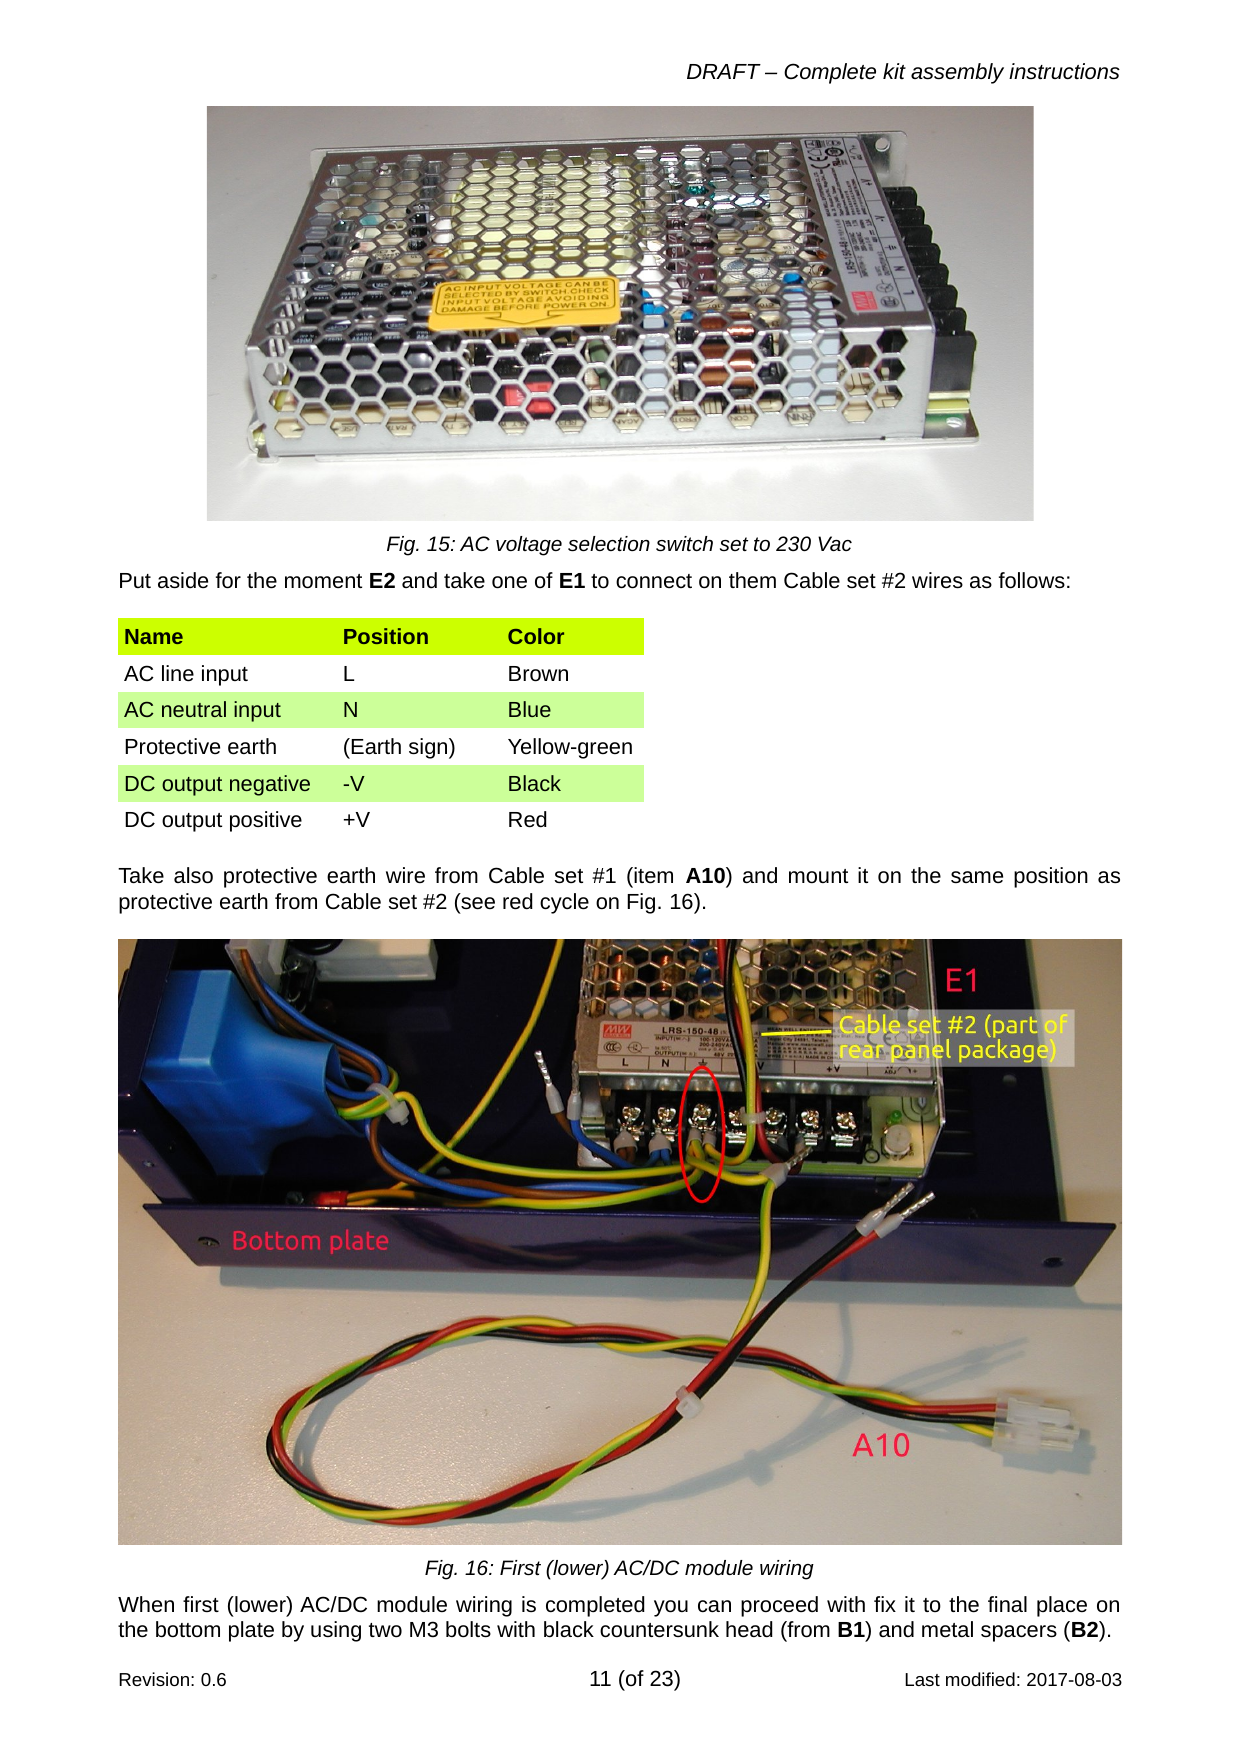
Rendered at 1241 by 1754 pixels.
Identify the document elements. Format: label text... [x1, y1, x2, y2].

text Put aside for the moment E2 and take one of E1 to connect on them Cable set #2 wires as follows: [118, 521, 1122, 593]
text When first (lower) AC/DC module wiring is completed you can proceed with fix it to the final place on the bottom plate by using two M3 bolts with black countersunk head (from B1) and metal spacers (B2). [118, 1580, 1122, 1642]
table_cell DC output positive [118, 802, 337, 838]
table_cell Blue [502, 692, 644, 728]
table_cell Protective earth [118, 728, 337, 765]
picture [118, 939, 1123, 1545]
table_cell Red [502, 802, 644, 838]
table_header Color [502, 618, 644, 655]
table_cell Yellow-green [502, 728, 644, 765]
table_cell Black [502, 765, 644, 802]
picture [206, 106, 1034, 521]
table_header Position [337, 618, 502, 655]
table_cell -V [337, 765, 502, 802]
table_cell L [337, 655, 502, 692]
table_cell +V [337, 802, 502, 838]
text Take also protective earth wire from Cable set #1 (item A10) and mount it on the same position as protective earth from Cable set #2 (see red cycle on Fig. 16). [118, 863, 1122, 914]
table_cell AC neutral input [118, 692, 337, 728]
table_cell AC line input [118, 655, 337, 692]
text Fig. 16: First (lower) AC/DC module wiring [118, 1545, 1122, 1580]
text Fig. 15: AC voltage selection switch set to 230 Vac [207, 521, 1033, 556]
table_cell N [337, 692, 502, 728]
table_header Name [118, 618, 337, 655]
table_cell DC output negative [118, 765, 337, 802]
table_cell (Earth sign) [337, 728, 502, 765]
table_cell Brown [502, 655, 644, 692]
